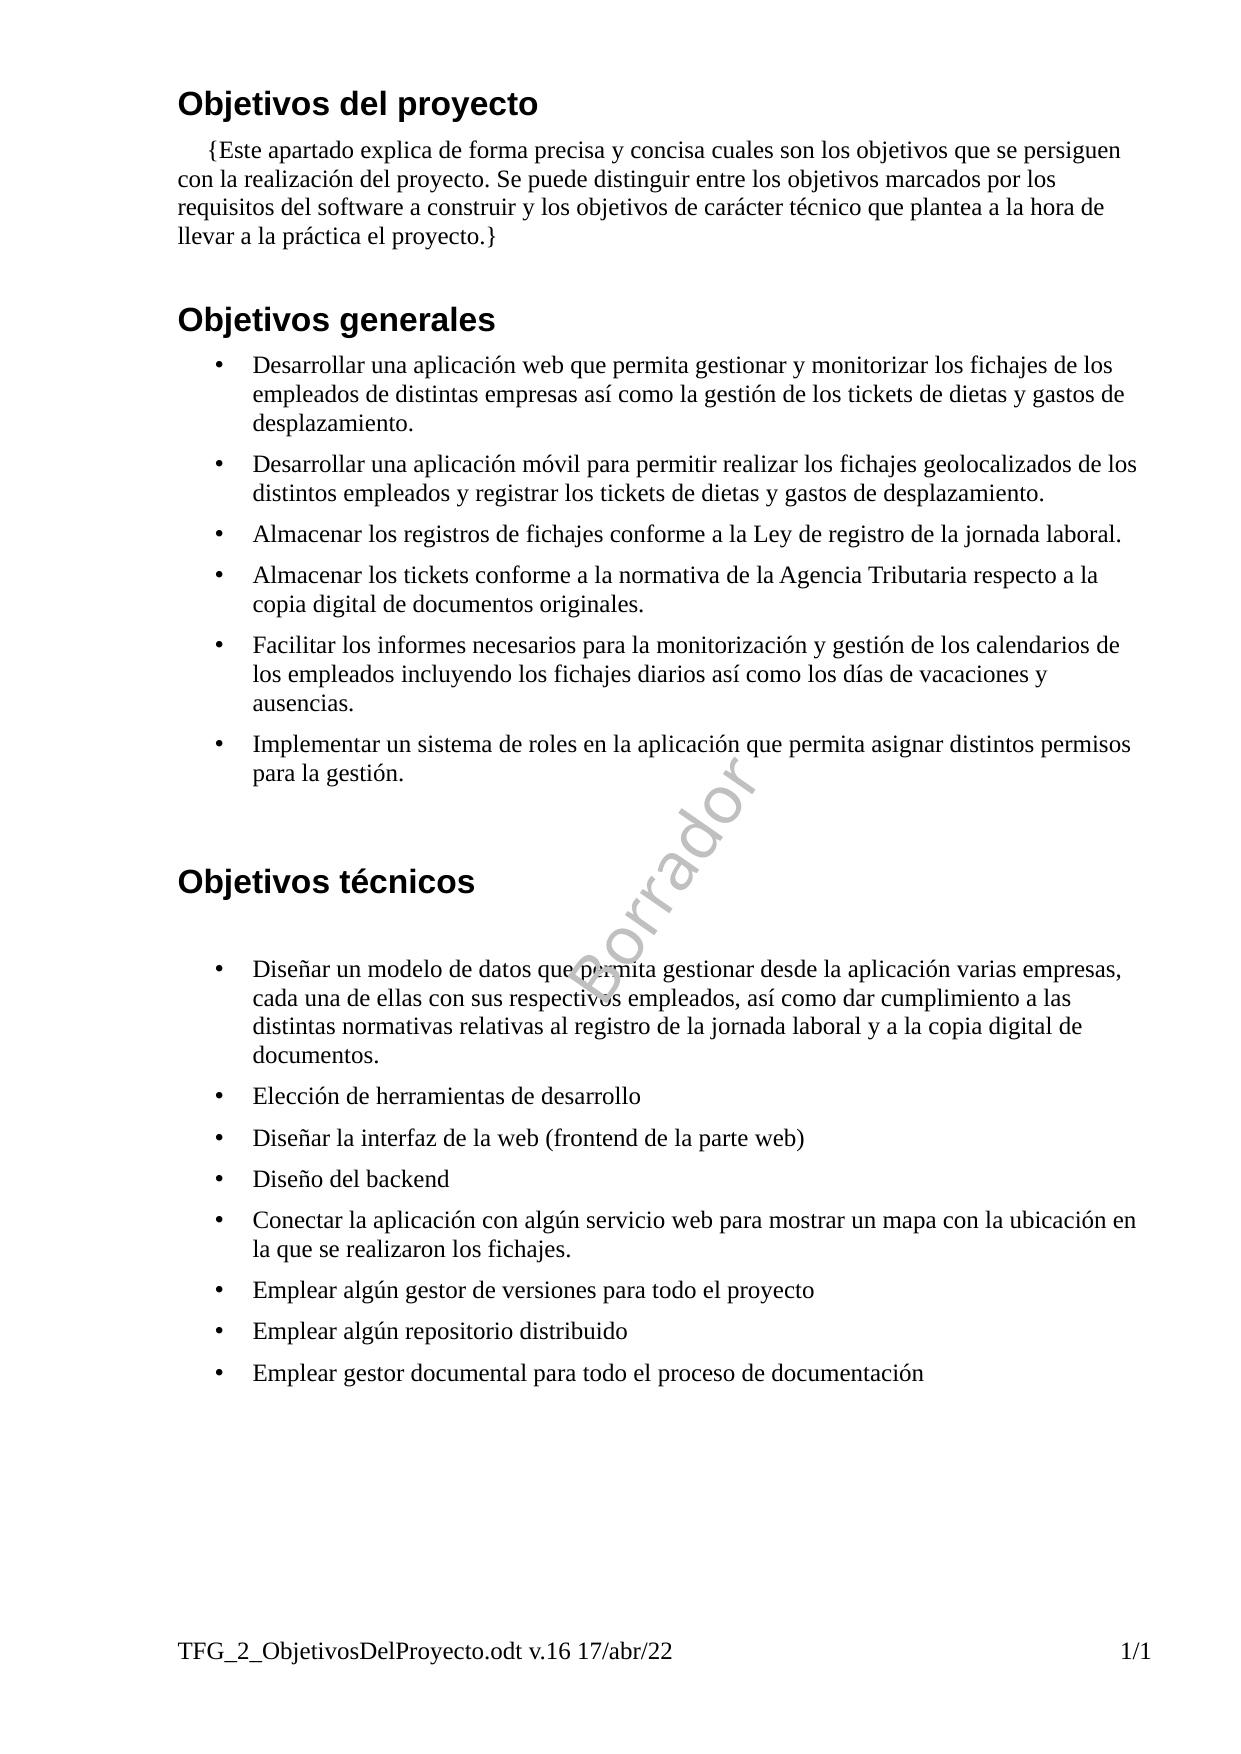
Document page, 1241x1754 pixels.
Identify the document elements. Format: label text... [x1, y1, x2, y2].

list Diseño del backend [215, 1164, 1152, 1193]
list Facilitar los informes necesarios para la monitorización y gestión de los calendarios de los empleados incluyendo los fichajes diarios así como los días de vacaciones y ausencias. [215, 631, 1152, 717]
list Diseñar la interfaz de la web (frontend de la parte web) [215, 1123, 1152, 1151]
list Conectar la aplicación con algún servicio web para mostrar un mapa con la ubicación en la que se realizaron los fichajes. [215, 1205, 1152, 1263]
list Diseñar un modelo de datos que permita gestionar desde la aplicación varias empresas, cada una de ellas con sus respectivos empleados, así como dar cumplimiento a las distintas normativas relativas al registro de la jornada laboral y a la copia digital de documentos. [215, 954, 1152, 1069]
list Desarrollar una aplicación móvil para permitir realizar los fichajes geolocalizados de los distintos empleados y registrar los tickets de dietas y gastos de desplazamiento. [215, 449, 1152, 507]
list Almacenar los registros de fichajes conforme a la Ley de registro de la jornada laboral. [215, 519, 1152, 548]
list Emplear algún repositorio distribuido [215, 1316, 1152, 1345]
subtitle Objetivos técnicos [177, 861, 1152, 900]
list Almacenar los tickets conforme a la normativa de la Agencia Tributaria respecto a la copia digital de documentos originales. [215, 561, 1152, 618]
subtitle Objetivos generales [177, 299, 1152, 338]
list Emplear gestor documental para todo el proceso de documentación [215, 1358, 1152, 1386]
list Implementar un sistema de roles en la aplicación que permita asignar distintos permisos para la gestión. [215, 729, 1152, 787]
list Elección de herramientas de desarrollo [215, 1081, 1152, 1110]
list Desarrollar una aplicación web que permita gestionar y monitorizar los fichajes de los empleados de distintas empresas así como la gestión de los tickets de dietas y gastos de desplazamiento. [215, 351, 1152, 437]
subtitle Objetivos del proyecto [177, 84, 1152, 122]
text {Este apartado explica de forma precisa y concisa cuales son los objetivos que se persiguen con la realización del proyecto. Se puede distinguir entre los objetivos marcados por los requisitos del software a construir y los objetivos de carácter técnico que plantea a la hora de llevar a la práctica el proyecto.} [177, 135, 1152, 250]
list Emplear algún gestor de versiones para todo el proyecto [215, 1275, 1152, 1304]
